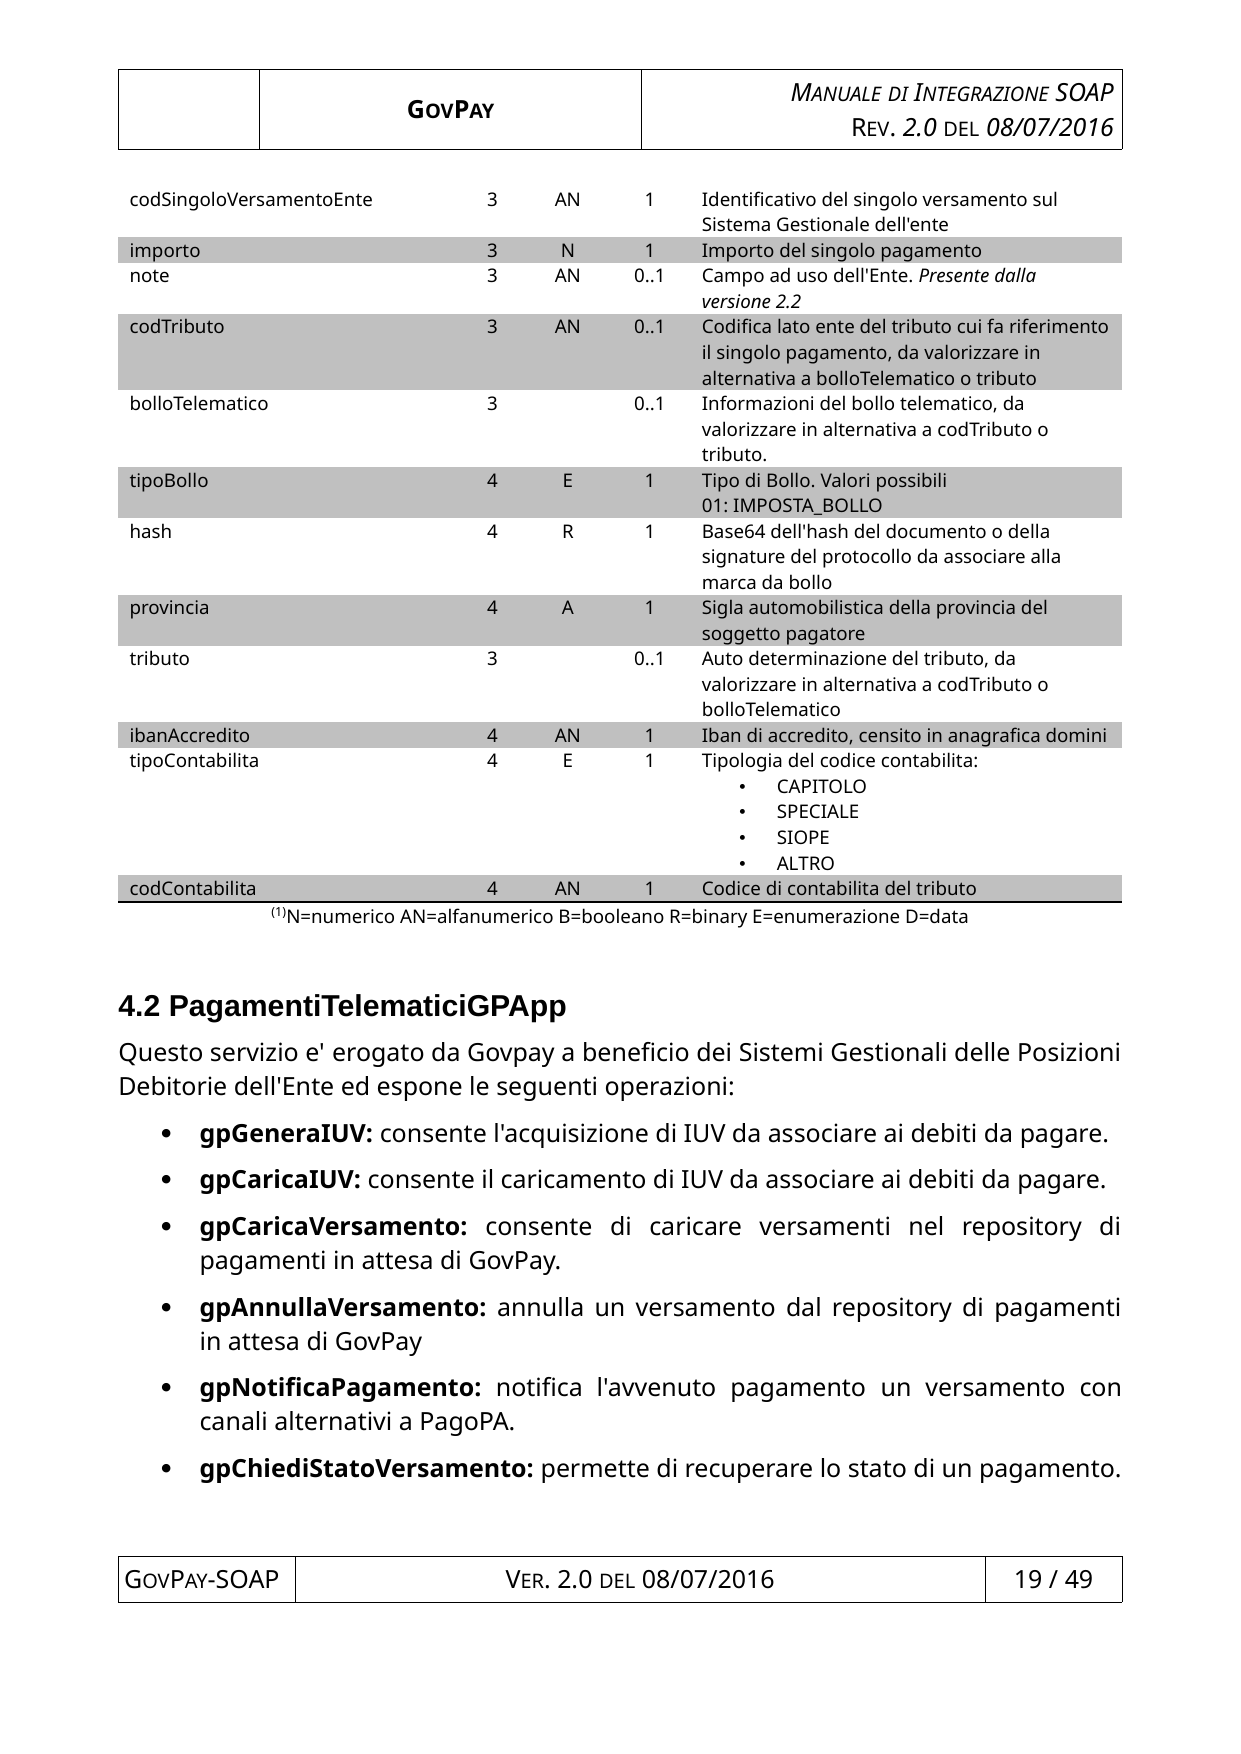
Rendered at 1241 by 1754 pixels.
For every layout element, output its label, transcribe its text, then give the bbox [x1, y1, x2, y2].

table_cell 0..1 [609, 646, 690, 722]
text (1)N=numerico AN=alfanumerico B=booleano R=binary E=enumerazione D=data [118, 903, 1122, 928]
table_cell note [118, 263, 458, 314]
table_cell R [526, 518, 609, 594]
table_cell Identificativo del singolo versamento sul Sistema Gestionale dell'ente [690, 186, 1122, 237]
table_cell AN [526, 875, 609, 901]
table_cell 4 [458, 518, 526, 594]
table_cell 1 [609, 748, 690, 875]
table_cell N [526, 237, 609, 263]
list gpGeneraIUV: consente l'acquisizione di IUV da associare ai debiti da pagare. [162, 1115, 1122, 1149]
table_cell AN [526, 722, 609, 748]
table_cell [526, 390, 609, 467]
table_cell hash [118, 518, 458, 594]
list gpCaricaIUV: consente il caricamento di IUV da associare ai debiti da pagare. [162, 1162, 1122, 1196]
table_cell tipoContabilita [118, 748, 458, 875]
table_cell AN [526, 314, 609, 390]
table_cell 0..1 [609, 390, 690, 467]
table_cell [526, 646, 609, 722]
list gpChiediStatoVersamento: permette di recuperare lo stato di un pagamento. [162, 1450, 1122, 1484]
list gpAnnullaVersamento: annulla un versamento dal repository di pagamenti in attesa di GovPay [162, 1289, 1122, 1357]
table_cell codContabilita [118, 875, 458, 901]
table_cell Iban di accredito, censito in anagrafica domini [690, 722, 1122, 748]
text Questo servizio e' erogato da Govpay a beneficio dei Sistemi Gestionali delle Posizioni Debitorie dell'Ente ed espone le seguenti operazioni: [118, 1035, 1122, 1103]
table_cell 4 [458, 722, 526, 748]
table_cell A [526, 595, 609, 646]
table_cell Campo ad uso dell'Ente. Presente dalla versione 2.2 [690, 263, 1122, 314]
table_cell Base64 dell'hash del documento o della signature del protocollo da associare alla marca da bollo [690, 518, 1122, 594]
table_cell 3 [458, 237, 526, 263]
list gpCaricaVersamento: consente di caricare versamenti nel repository di pagamenti in attesa di GovPay. [162, 1208, 1122, 1277]
table_cell 1 [609, 237, 690, 263]
table_cell importo [118, 237, 458, 263]
table_cell ibanAccredito [118, 722, 458, 748]
table_cell 1 [609, 518, 690, 594]
table_cell 0..1 [609, 314, 690, 390]
table_cell E [526, 748, 609, 875]
table_cell 4 [458, 875, 526, 901]
table_cell Tipo di Bollo. Valori possibili 01: IMPOSTA_BOLLO [690, 467, 1122, 518]
table_cell 3 [458, 646, 526, 722]
table_cell codTributo [118, 314, 458, 390]
table_cell Sigla automobilistica della provincia del soggetto pagatore [690, 595, 1122, 646]
table_cell provincia [118, 595, 458, 646]
table_cell 4 [458, 748, 526, 875]
table_cell 4 [458, 467, 526, 518]
table_cell 3 [458, 186, 526, 237]
table_cell Importo del singolo pagamento [690, 237, 1122, 263]
table_cell 4 [458, 595, 526, 646]
table_cell 1 [609, 722, 690, 748]
table_cell 1 [609, 186, 690, 237]
table_cell 3 [458, 314, 526, 390]
table_cell Codice di contabilita del tributo [690, 875, 1122, 901]
subtitle PagamentiTelematiciGPApp [118, 987, 1122, 1022]
table_cell tributo [118, 646, 458, 722]
table_cell Informazioni del bollo telematico, da valorizzare in alternativa a codTributo o tributo. [690, 390, 1122, 467]
table_cell 0..1 [609, 263, 690, 314]
table_cell Tipologia del codice contabilita: CAPITOLO SPECIALE SIOPE ALTRO [690, 748, 1122, 875]
table_cell codSingoloVersamentoEnte [118, 186, 458, 237]
table_cell Auto determinazione del tributo, da valorizzare in alternativa a codTributo o bolloTelematico [690, 646, 1122, 722]
list gpNotificaPagamento: notifica l'avvenuto pagamento un versamento con canali alternativi a PagoPA. [162, 1370, 1122, 1438]
table_cell 3 [458, 263, 526, 314]
table_cell 3 [458, 390, 526, 467]
table_cell AN [526, 186, 609, 237]
table_cell bolloTelematico [118, 390, 458, 467]
table_cell 1 [609, 595, 690, 646]
table_cell tipoBollo [118, 467, 458, 518]
table_cell 1 [609, 467, 690, 518]
table_cell AN [526, 263, 609, 314]
table_cell E [526, 467, 609, 518]
table_cell 1 [609, 875, 690, 901]
table_cell Codifica lato ente del tributo cui fa riferimento il singolo pagamento, da valorizzare in alternativa a bolloTelematico o tributo [690, 314, 1122, 390]
